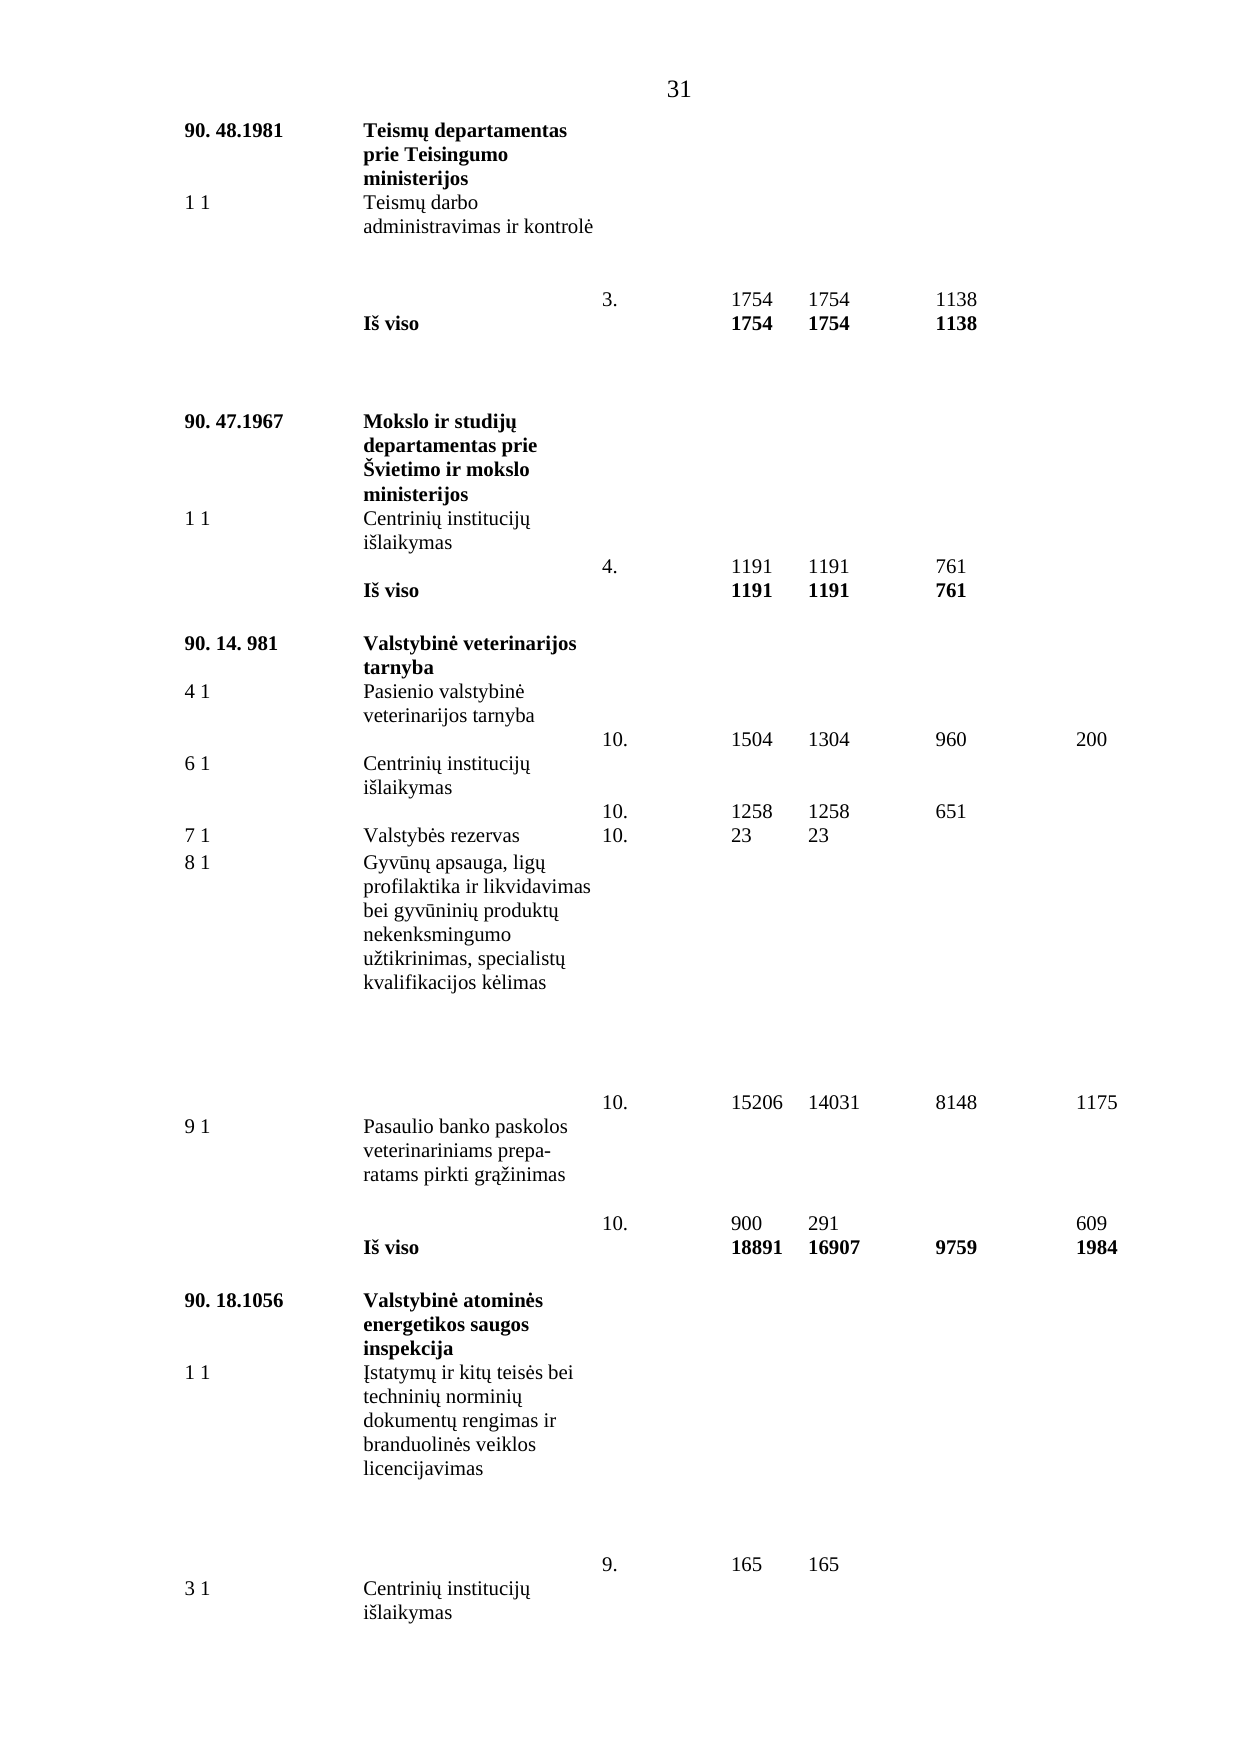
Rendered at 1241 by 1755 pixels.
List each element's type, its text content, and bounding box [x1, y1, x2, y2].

table_cell [932, 604, 1073, 631]
table_cell [177, 1576, 181, 1624]
table_cell 1 1 [181, 190, 360, 311]
table_cell 165 [805, 1360, 932, 1576]
table_cell 1138 [932, 311, 1073, 337]
table_cell 1191 [805, 578, 932, 604]
table_cell Teismų darbo administravimas ir kontrolė [360, 190, 599, 311]
table_cell [1073, 823, 1181, 849]
table_cell [932, 409, 1073, 506]
table_cell 15206 [728, 850, 805, 1114]
table_cell 960 [932, 679, 1073, 751]
table_cell [181, 1261, 360, 1287]
table_cell [728, 1261, 805, 1287]
table_cell [599, 631, 728, 679]
table_cell 9. [599, 1360, 728, 1576]
table_cell 761 [932, 506, 1073, 578]
table_cell [177, 850, 181, 1114]
table_cell [728, 1576, 805, 1624]
table_cell [599, 1288, 728, 1360]
table_cell [177, 578, 181, 604]
table_cell 9 1 [181, 1114, 360, 1234]
table_cell [728, 1288, 805, 1360]
table_cell Iš viso [360, 578, 599, 604]
table_cell [599, 311, 728, 337]
table_cell Mokslo ir studijų departamentas prie Švietimo ir mokslo ministerijos [360, 409, 599, 506]
table_cell [177, 679, 181, 751]
table_cell 651 [932, 751, 1073, 823]
table_cell [177, 409, 181, 506]
table_cell 7 1 [181, 823, 360, 849]
table_cell [177, 311, 181, 337]
table_cell 1504 [728, 679, 805, 751]
table_cell Pasaulio banko paskolos veterinariniams prepa-ratams pirkti grąžinimas [360, 1114, 599, 1234]
table_cell [1073, 118, 1181, 190]
table_cell [599, 1261, 728, 1287]
table_cell [177, 823, 181, 849]
table_cell 8148 [932, 850, 1073, 1114]
table_cell Įstatymų ir kitų teisės bei techninių norminių dokumentų rengimas ir branduolinės veiklos licencijavimas [360, 1360, 599, 1576]
table_cell [932, 1360, 1073, 1576]
table_cell 16907 [805, 1235, 932, 1261]
table_cell Iš viso [360, 311, 599, 337]
table_cell [932, 823, 1073, 849]
table_cell [932, 631, 1073, 679]
table_cell 9759 [932, 1235, 1073, 1261]
table_cell [805, 1261, 932, 1287]
table_cell [599, 118, 728, 190]
table_cell Iš viso [360, 1235, 599, 1261]
table_cell [805, 1288, 932, 1360]
table_cell 1258 [728, 751, 805, 823]
table_cell [360, 337, 599, 409]
table_cell Centrinių institucijų išlaikymas [360, 751, 599, 823]
table_cell Centrinių institucijų išlaikymas [360, 1576, 599, 1624]
table_cell 90. 47.1967 [181, 409, 360, 506]
table_cell [805, 118, 932, 190]
table_cell Valstybės rezervas [360, 823, 599, 849]
table_cell 6 1 [181, 751, 360, 823]
table_cell [181, 1235, 360, 1261]
table_cell 10. [599, 679, 728, 751]
table_cell [728, 118, 805, 190]
table_cell 1175 [1073, 850, 1181, 1114]
table_cell [181, 578, 360, 604]
table_cell 1 1 [181, 1360, 360, 1576]
table_cell [805, 1576, 932, 1624]
table_cell [177, 190, 181, 311]
table_cell [805, 604, 932, 631]
table_cell 1304 [805, 679, 932, 751]
table_cell [599, 409, 728, 506]
table_cell 10. [599, 751, 728, 823]
table_cell [728, 631, 805, 679]
table_cell [1073, 1360, 1181, 1576]
table_cell [177, 1360, 181, 1576]
table_cell [1073, 1576, 1181, 1624]
table_cell [181, 311, 360, 337]
table_cell [177, 1114, 181, 1234]
table_cell Pasienio valstybinė veterinarijos tarnyba [360, 679, 599, 751]
table_cell 900 [728, 1114, 805, 1234]
table_cell [599, 337, 728, 409]
table_cell [932, 118, 1073, 190]
table_cell 4 1 [181, 679, 360, 751]
table_cell [1073, 1261, 1181, 1287]
table_cell [177, 1235, 181, 1261]
table_cell [805, 631, 932, 679]
table_cell 18891 [728, 1235, 805, 1261]
table_cell [932, 1288, 1073, 1360]
table_cell [1073, 337, 1181, 409]
table_cell 90. 48.1981 [181, 118, 360, 190]
table_cell Gyvūnų apsauga, ligų profilaktika ir likvidavimas bei gyvūninių produktų nekenksmingumo užtikrinimas, specialistų kvalifikacijos kėlimas [360, 850, 599, 1114]
table_cell [1073, 506, 1181, 578]
table_cell [1073, 311, 1181, 337]
table_cell 90. 14. 981 [181, 631, 360, 679]
table_cell 761 [932, 578, 1073, 604]
table_cell 10. [599, 850, 728, 1114]
table_cell [177, 1288, 181, 1360]
table_cell 1191 [728, 578, 805, 604]
table_cell [1073, 751, 1181, 823]
table_cell [932, 1114, 1073, 1234]
table_cell 23 [805, 823, 932, 849]
table_cell 90. 18.1056 [181, 1288, 360, 1360]
table_cell [932, 1261, 1073, 1287]
table_cell 3. [599, 190, 728, 311]
table_cell [360, 604, 599, 631]
table_cell [805, 409, 932, 506]
table_cell [728, 409, 805, 506]
table_cell [177, 337, 181, 409]
table_cell [360, 1261, 599, 1287]
table_cell [728, 604, 805, 631]
table_cell [177, 604, 181, 631]
table_cell 1191 [728, 506, 805, 578]
table_cell 200 [1073, 679, 1181, 751]
table_cell 1984 [1073, 1235, 1181, 1261]
table_cell [1073, 578, 1181, 604]
table_cell [177, 506, 181, 578]
table_cell 14031 [805, 850, 932, 1114]
table_cell Valstybinė atominės energetikos saugos inspekcija [360, 1288, 599, 1360]
table_cell [177, 118, 181, 190]
table_cell 1138 [932, 190, 1073, 311]
table_cell 10. [599, 823, 728, 849]
table_cell [181, 604, 360, 631]
table_cell 1258 [805, 751, 932, 823]
table_cell [1073, 631, 1181, 679]
table_cell [1073, 190, 1181, 311]
table_cell 8 1 [181, 850, 360, 1114]
table_cell 1191 [805, 506, 932, 578]
table_cell [932, 1576, 1073, 1624]
table_cell 609 [1073, 1114, 1181, 1234]
table_cell Valstybinė veterinarijos tarnyba [360, 631, 599, 679]
table_cell [599, 1576, 728, 1624]
table_cell 23 [728, 823, 805, 849]
table_cell 1754 [728, 190, 805, 311]
table_cell 1754 [805, 190, 932, 311]
table_cell [728, 337, 805, 409]
table_cell [177, 1261, 181, 1287]
table_cell [599, 1235, 728, 1261]
table_cell [1073, 1288, 1181, 1360]
table_cell Teismų departamentas prie Teisingumo ministerijos [360, 118, 599, 190]
table_cell 291 [805, 1114, 932, 1234]
table_cell [177, 751, 181, 823]
table_cell [1073, 604, 1181, 631]
table_cell 4. [599, 506, 728, 578]
table_cell 1754 [805, 311, 932, 337]
table_cell 1754 [728, 311, 805, 337]
table_cell [805, 337, 932, 409]
table_cell [177, 631, 181, 679]
table_cell 3 1 [181, 1576, 360, 1624]
table_cell [599, 578, 728, 604]
table_cell 1 1 [181, 506, 360, 578]
table_cell [181, 337, 360, 409]
table_cell 10. [599, 1114, 728, 1234]
table_cell [932, 337, 1073, 409]
table_cell 165 [728, 1360, 805, 1576]
table_cell [1073, 409, 1181, 506]
table_cell Centrinių institucijų išlaikymas [360, 506, 599, 578]
table_cell [599, 604, 728, 631]
